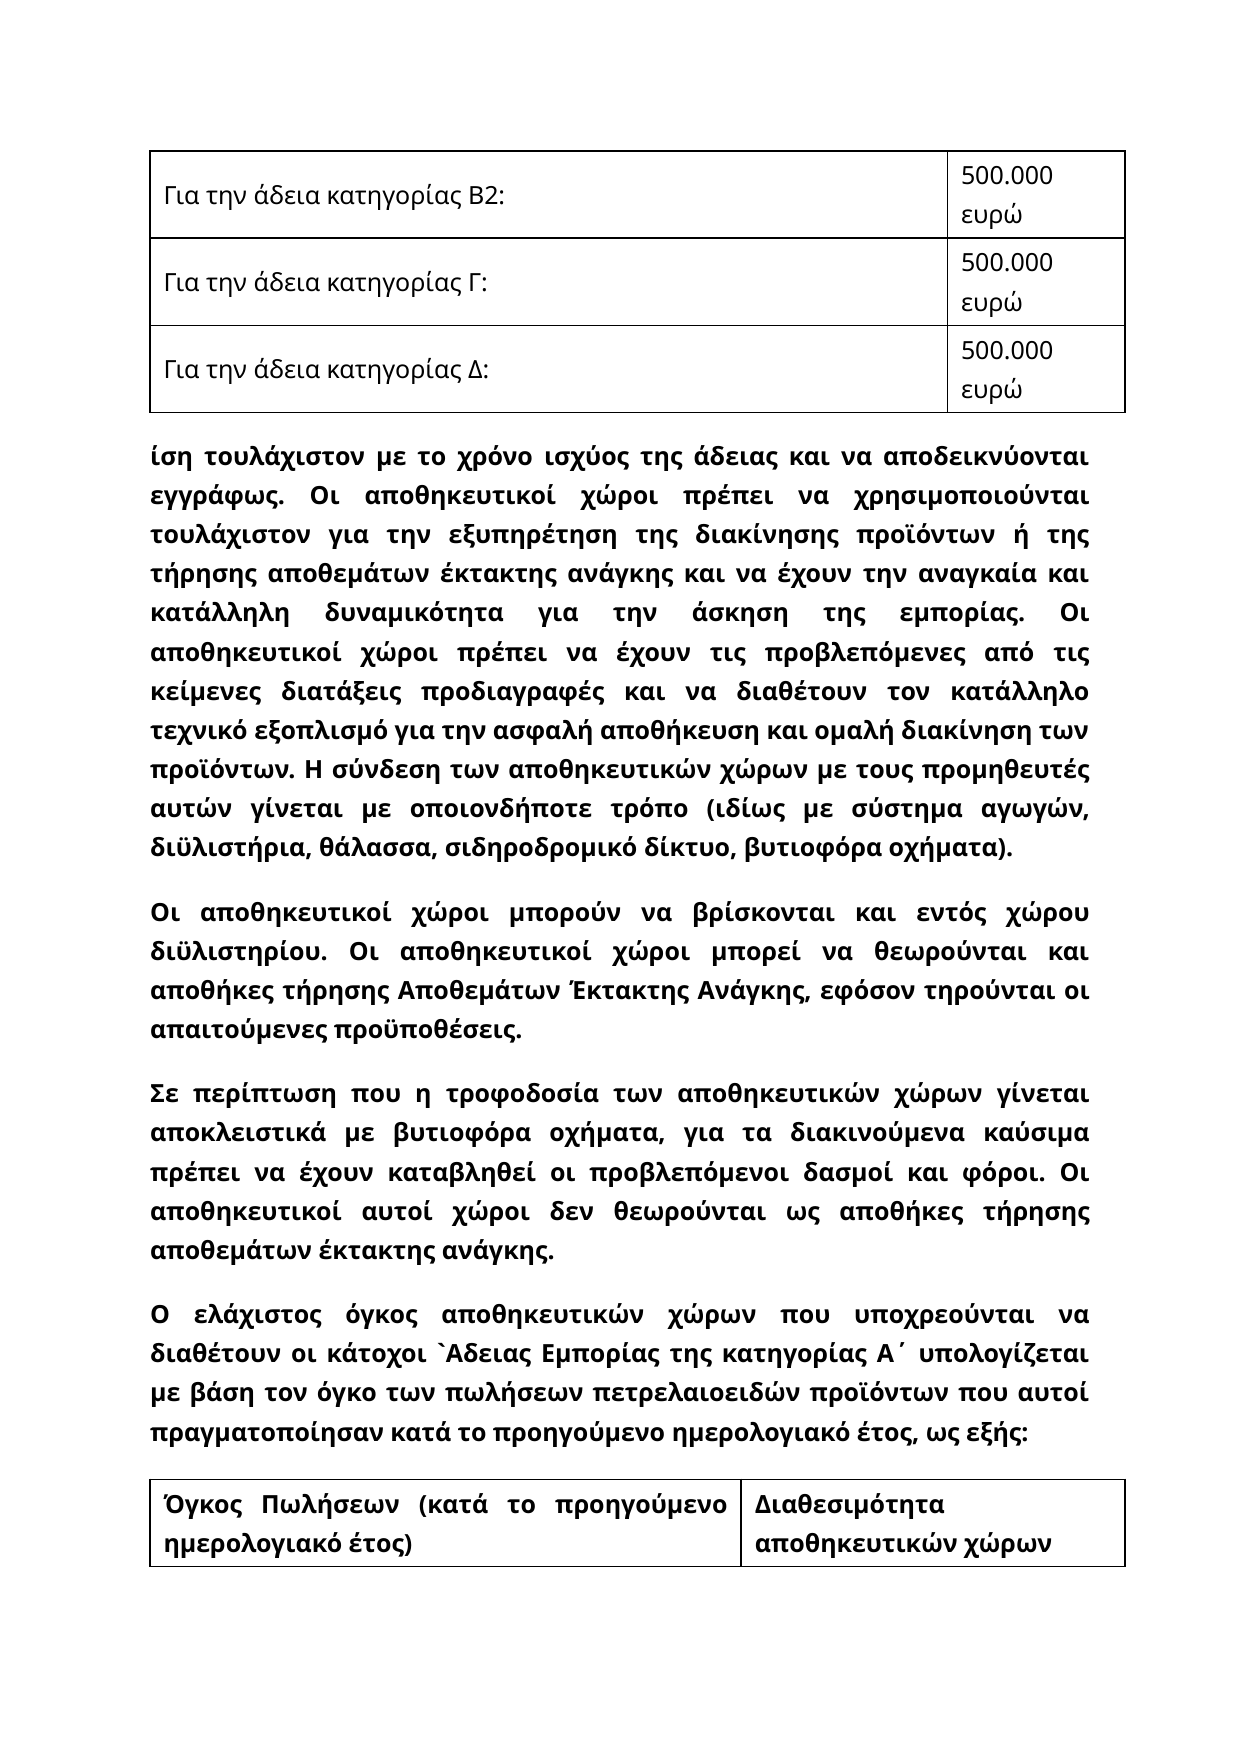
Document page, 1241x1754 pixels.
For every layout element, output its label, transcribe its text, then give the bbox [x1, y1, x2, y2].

text ίση τουλάχιστον με το χρόνο ισχύος της άδειας και να αποδεικνύονται εγγράφως. Οι αποθηκευτικοί χώροι πρέπει να χρησιμοποιούνται τουλάχιστον για την εξυπηρέτηση της διακίνησης προϊόντων ή της τήρησης αποθεμάτων έκτακτης ανάγκης και να έχουν την αναγκαία και κατάλληλη δυναμικότητα για την άσκηση της εμπορίας. Οι αποθηκευτικοί χώροι πρέπει να έχουν τις προβλεπόμενες από τις κείμενες διατάξεις προδιαγραφές και να διαθέτουν τον κατάλληλο τεχνικό εξοπλισμό για την ασφαλή αποθήκευση και ομαλή διακίνηση των προϊόντων. Η σύνδεση των αποθηκευτικών χώρων με τους προμηθευτές αυτών γίνεται με οποιονδήποτε τρόπο (ιδίως με σύστημα αγωγών, διϋλιστήρια, θάλασσα, σιδηροδρομικό δίκτυο, βυτιοφόρα οχήματα). [150, 438, 1090, 864]
table_header Όγκος Πωλήσεων (κατά το προηγούμενο ημερολογιακό έτος) [151, 1480, 740, 1566]
table_cell 500.000 ευρώ [948, 326, 1124, 412]
text Οι αποθηκευτικοί χώροι μπορούν να βρίσκονται και εντός χώρου διϋλιστηρίου. Οι αποθηκευτικοί χώροι μπορεί να θεωρούνται και αποθήκες τήρησης Αποθεμάτων Έκτακτης Ανάγκης, εφόσον τηρούνται οι απαιτούμενες προϋποθέσεις. [150, 894, 1090, 1046]
text Ο ελάχιστος όγκος αποθηκευτικών χώρων που υποχρεούνται να διαθέτουν οι κάτοχοι `Αδειας Εμπορίας της κατηγορίας Α΄ υπολογίζεται με βάση τον όγκο των πωλήσεων πετρελαιοειδών προϊόντων που αυτοί πραγματοποίησαν κατά το προηγούμενο ημερολογιακό έτος, ως εξής: [150, 1297, 1090, 1448]
table_cell 500.000 ευρώ [948, 152, 1124, 237]
table_header Διαθεσιμότητα αποθηκευτικών χώρων [742, 1480, 1124, 1566]
table_cell Για την άδεια κατηγορίας Β2: [151, 152, 947, 237]
table_cell 500.000 ευρώ [948, 239, 1124, 324]
table_cell Για την άδεια κατηγορίας Δ: [151, 326, 947, 412]
table_cell Για την άδεια κατηγορίας Γ: [151, 239, 947, 324]
text Σε περίπτωση που η τροφοδοσία των αποθηκευτικών χώρων γίνεται αποκλειστικά με βυτιοφόρα οχήματα, για τα διακινούμενα καύσιμα πρέπει να έχουν καταβληθεί οι προβλεπόμενοι δασμοί και φόροι. Οι αποθηκευτικοί αυτοί χώροι δεν θεωρούνται ως αποθήκες τήρησης αποθεμάτων έκτακτης ανάγκης. [150, 1076, 1090, 1267]
